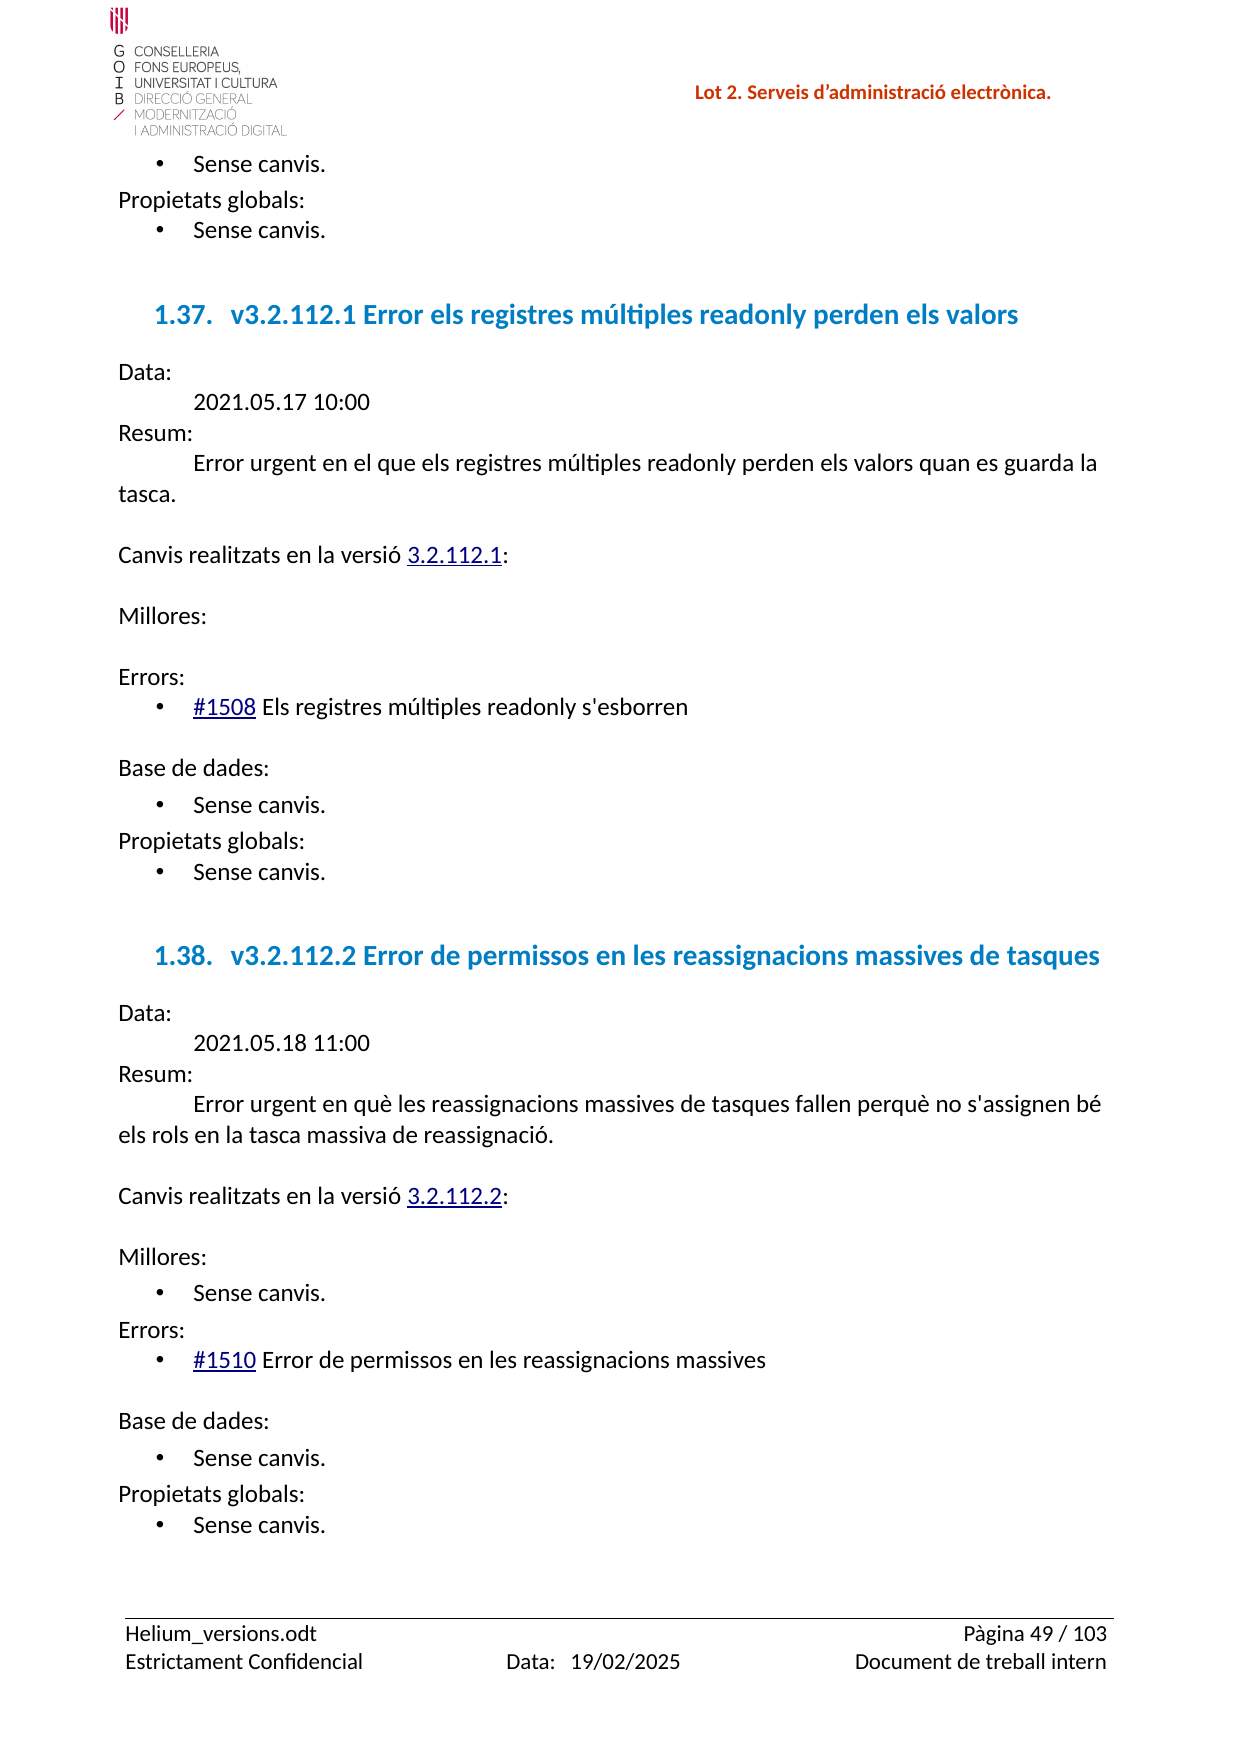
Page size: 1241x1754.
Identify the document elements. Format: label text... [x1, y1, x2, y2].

text Canvis realitzats en la versió 3.2.112.2: [118, 1180, 1122, 1210]
list #1508 Els registres múltiples readonly s'esborren [156, 691, 1122, 722]
list Sense canvis. [156, 148, 1122, 178]
list Sense canvis. [156, 1442, 1122, 1472]
text Base de dades: [118, 1405, 1122, 1436]
list Sense canvis. [156, 856, 1122, 886]
text Canvis realitzats en la versió 3.2.112.1: [118, 539, 1122, 569]
text Propietats globals: [118, 825, 1122, 856]
text Resum: [118, 1058, 1122, 1088]
text Errors: [118, 1314, 1122, 1344]
text Propietats globals: [118, 1478, 1122, 1509]
subtitle v3.2.112.1 Error els registres múltiples readonly perden els valors [153, 296, 1122, 332]
picture [100, 0, 297, 144]
text 2021.05.18 11:00 [118, 1027, 1122, 1058]
subtitle v3.2.112.2 Error de permissos en les reassignacions massives de tasques [153, 937, 1122, 973]
text Resum: [118, 417, 1122, 447]
text Data: [118, 997, 1122, 1027]
list Sense canvis. [156, 789, 1122, 819]
list Sense canvis. [156, 1277, 1122, 1308]
text Error urgent en el que els registres múltiples readonly perden els valors quan es guarda la tasca. [118, 447, 1122, 508]
text Millores: [118, 600, 1122, 630]
text 2021.05.17 10:00 [118, 386, 1122, 417]
list #1510 Error de permissos en les reassignacions massives [156, 1344, 1122, 1375]
text Base de dades: [118, 752, 1122, 783]
text Millores: [118, 1241, 1122, 1271]
text Data: [118, 356, 1122, 386]
text Errors: [118, 661, 1122, 691]
list Sense canvis. [156, 1509, 1122, 1539]
text Error urgent en què les reassignacions massives de tasques fallen perquè no s'assignen bé els rols en la tasca massiva de reassignació. [118, 1088, 1122, 1149]
text Propietats globals: [118, 184, 1122, 215]
list Sense canvis. [156, 215, 1122, 245]
